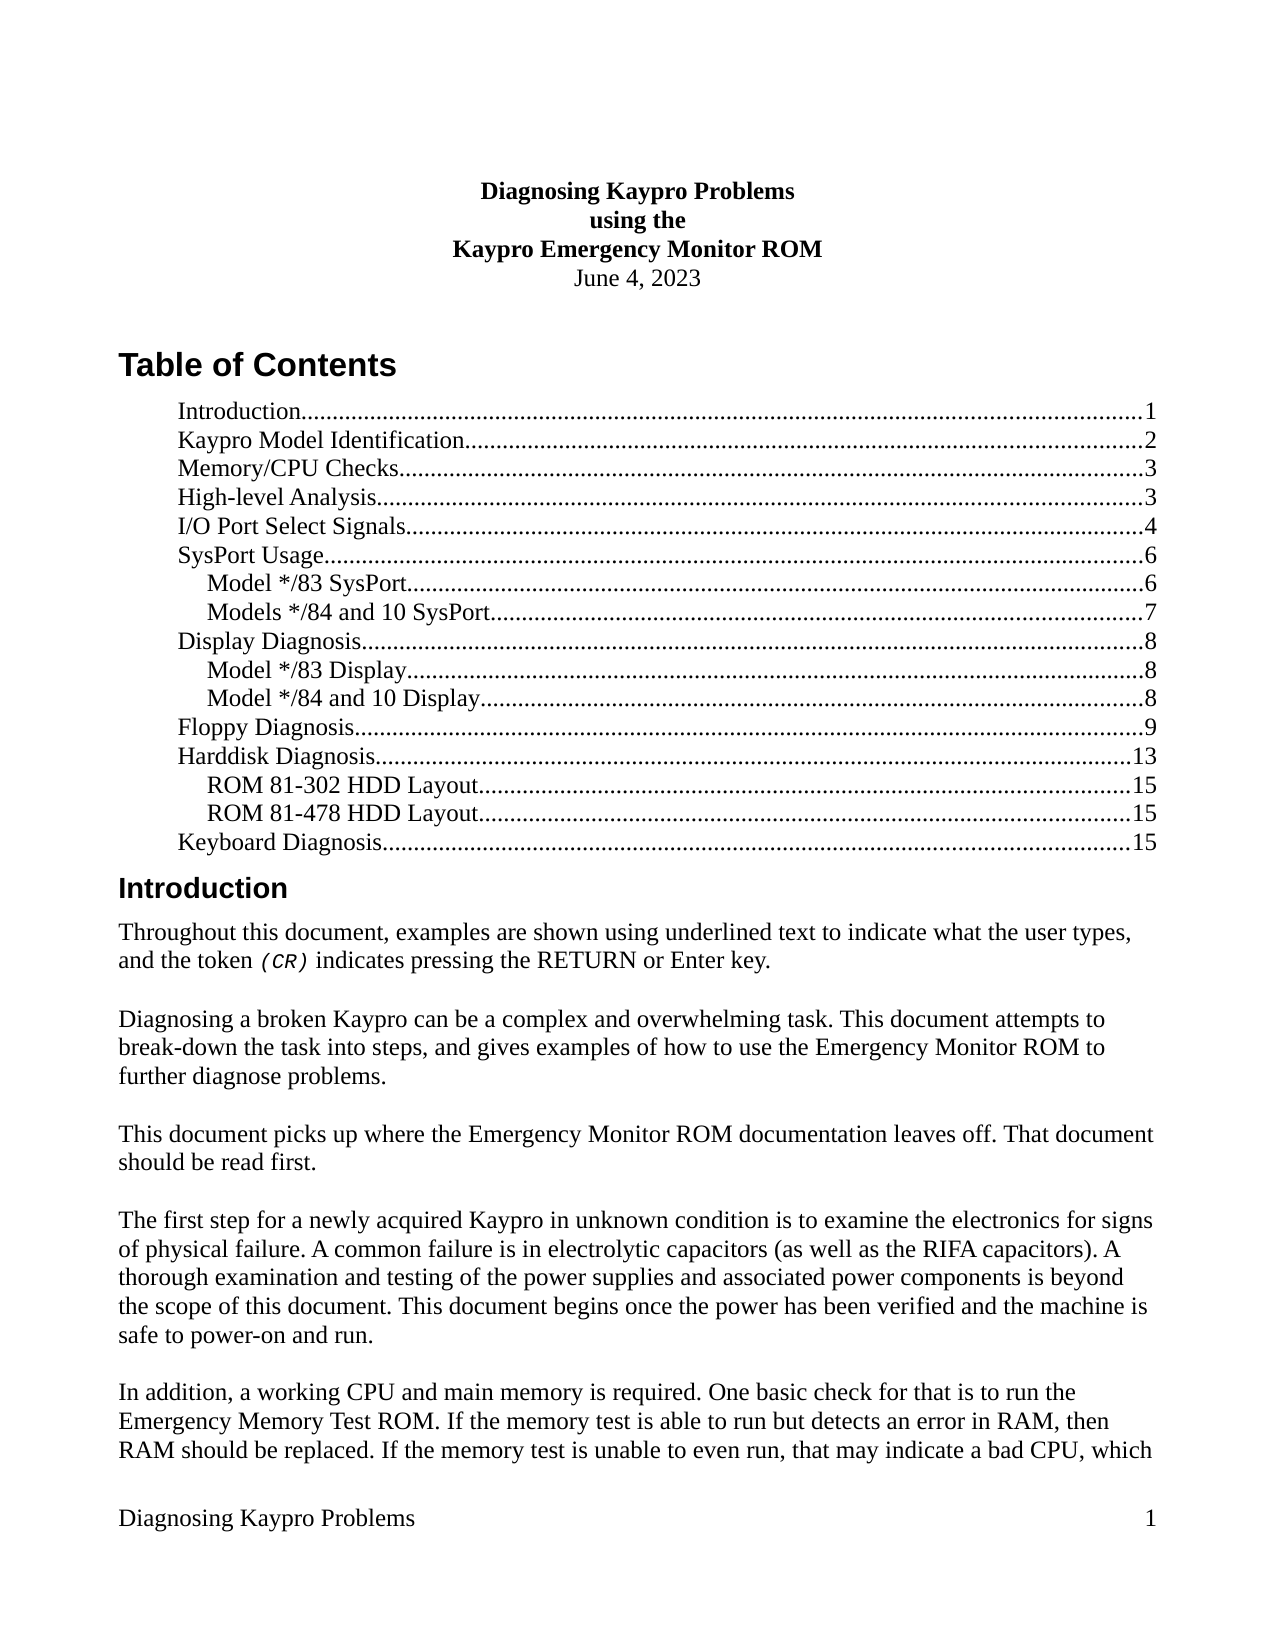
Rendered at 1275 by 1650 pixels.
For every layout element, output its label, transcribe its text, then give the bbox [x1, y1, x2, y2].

text This document picks up where the Emergency Monitor ROM documentation leaves off. That document should be read first. [118, 1119, 1157, 1176]
text Kaypro Model Identification 2 [177, 425, 1157, 453]
text Kaypro Emergency Monitor ROM [118, 234, 1157, 263]
subtitle Table of Contents [118, 345, 1157, 383]
text Models */84 and 10 SysPort 7 [207, 597, 1157, 626]
subtitle Introduction [118, 871, 1157, 904]
text Introduction 1 [177, 396, 1157, 425]
text The first step for a newly acquired Kaypro in unknown condition is to examine the electronics for signs of physical failure. A common failure is in electrolytic capacitors (as well as the RIFA capacitors). A thorough examination and testing of the power supplies and associated power components is beyond the scope of this document. This document begins once the power has been verified and the machine is safe to power-on and run. [118, 1205, 1157, 1349]
text Model */83 SysPort 6 [207, 568, 1157, 597]
text using the [118, 205, 1157, 234]
text Throughout this document, examples are shown using underlined text to indicate what the user types, and the token (CR) indicates pressing the RETURN or Enter key. [118, 917, 1157, 975]
text ROM 81-478 HDD Layout 15 [207, 798, 1157, 827]
text Diagnosing Kaypro Problems [118, 176, 1157, 205]
text ROM 81-302 HDD Layout 15 [207, 770, 1157, 798]
text Harddisk Diagnosis 13 [177, 741, 1157, 770]
text SysPort Usage 6 [177, 540, 1157, 568]
text Model */83 Display 8 [207, 655, 1157, 683]
text Floppy Diagnosis 9 [177, 712, 1157, 741]
text Display Diagnosis 8 [177, 626, 1157, 655]
text High-level Analysis 3 [177, 482, 1157, 511]
text Memory/CPU Checks 3 [177, 453, 1157, 482]
text Keyboard Diagnosis 15 [177, 827, 1157, 856]
text Model */84 and 10 Display 8 [207, 683, 1157, 712]
text June 4, 2023 [118, 263, 1157, 291]
text In addition, a working CPU and main memory is required. One basic check for that is to run the Emergency Memory Test ROM. If the memory test is able to run but detects an error in RAM, then RAM should be replaced. If the memory test is unable to even run, that may indicate a bad CPU, which [118, 1377, 1157, 1464]
text I/O Port Select Signals 4 [177, 511, 1157, 540]
text Diagnosing a broken Kaypro can be a complex and overwhelming task. This document attempts to break-down the task into steps, and gives examples of how to use the Emergency Monitor ROM to further diagnose problems. [118, 1004, 1157, 1090]
